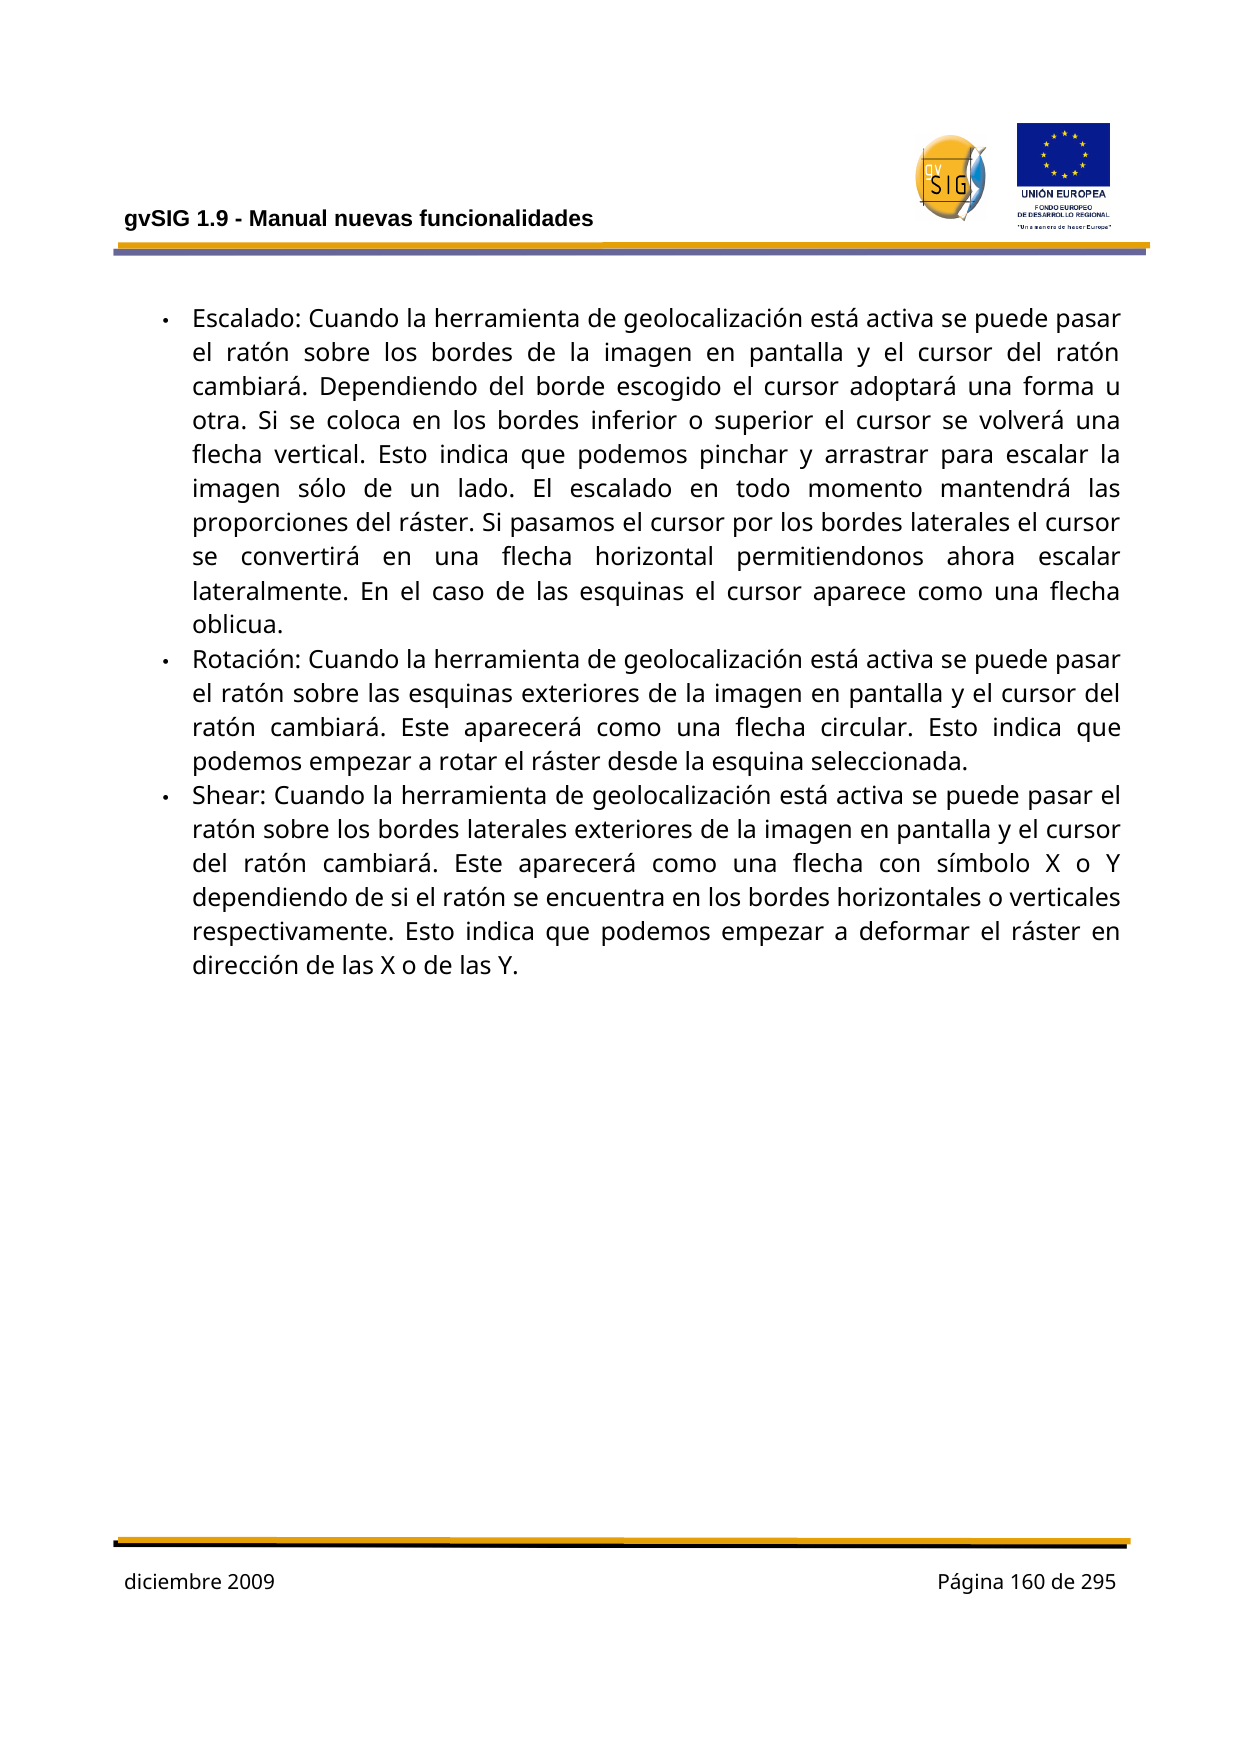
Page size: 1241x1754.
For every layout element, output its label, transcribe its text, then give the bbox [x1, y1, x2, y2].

picture [914, 134, 987, 222]
list Escalado: Cuando la herramienta de geolocalización está activa se puede pasar el ratón sobre los bordes de la imagen en pantalla y el cursor del ratón cambiará. Dependiendo del borde escogido el cursor adoptará una forma u otra. Si se coloca en los bordes inferior o superior el cursor se volverá una flecha vertical. Esto indica que podemos pinchar y arrastrar para escalar la imagen sólo de un lado. El escalado en todo momento mantendrá las proporciones del ráster. Si pasamos el cursor por los bordes laterales el cursor se convertirá en una flecha horizontal permitiendonos ahora escalar lateralmente. En el caso de las esquinas el cursor aparece como una flecha oblicua. [162, 301, 1122, 641]
list Rotación: Cuando la herramienta de geolocalización está activa se puede pasar el ratón sobre las esquinas exteriores de la imagen en pantalla y el cursor del ratón cambiará. Este aparecerá como una flecha circular. Esto indica que podemos empezar a rotar el ráster desde la esquina seleccionada. [162, 641, 1122, 777]
picture [1015, 123, 1112, 232]
list Shear: Cuando la herramienta de geolocalización está activa se puede pasar el ratón sobre los bordes laterales exteriores de la imagen en pantalla y el cursor del ratón cambiará. Este aparecerá como una flecha con símbolo X o Y dependiendo de si el ratón se encuentra en los bordes horizontales o verticales respectivamente. Esto indica que podemos empezar a deformar el ráster en dirección de las X o de las Y. [162, 777, 1122, 982]
